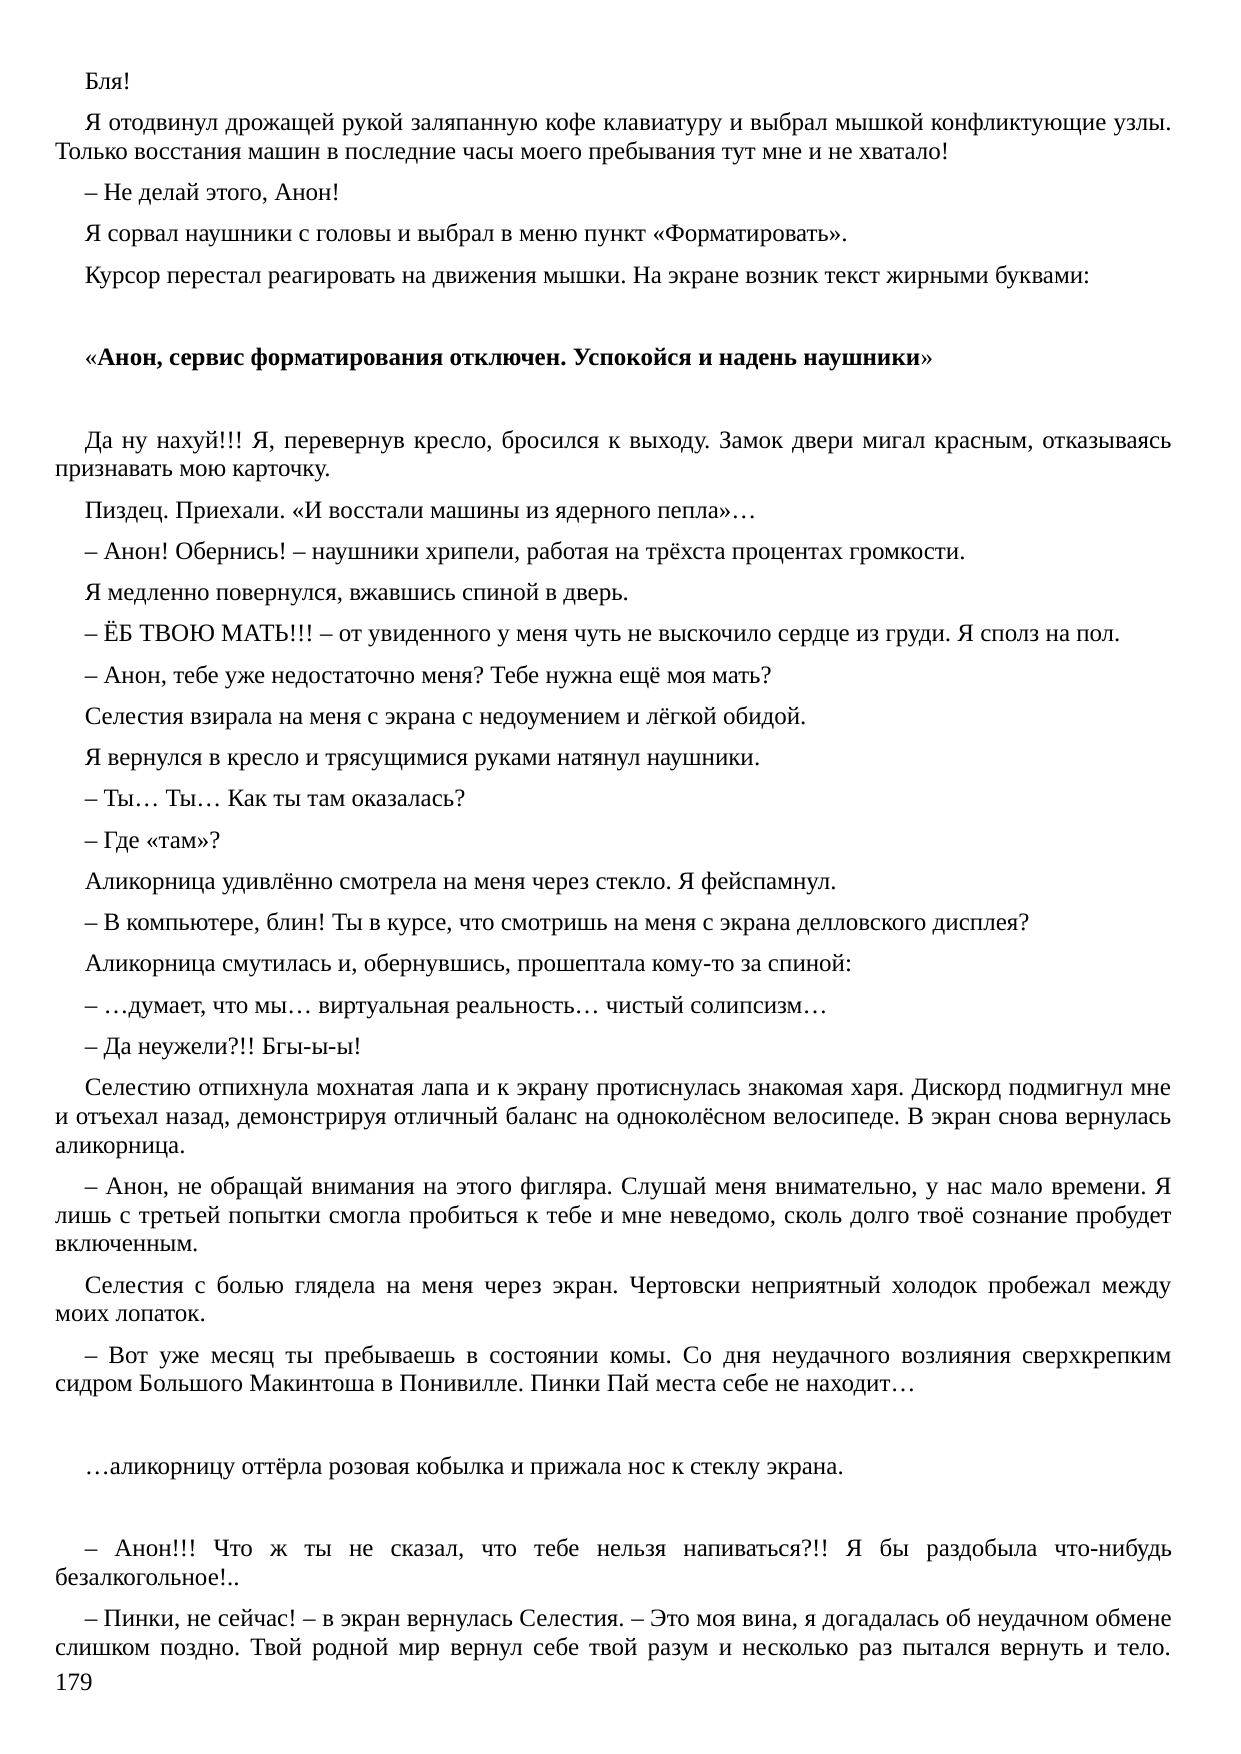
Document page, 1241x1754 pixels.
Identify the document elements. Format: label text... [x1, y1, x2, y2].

text Я сорвал наушники с головы и выбрал в меню пункт «Форматировать». [55, 218, 1173, 247]
text – Пинки, не сейчас! – в экран вернулась Селестия. – Это моя вина, я догадалась об неудачном обмене слишком поздно. Твой родной мир вернул себе твой разум и несколько раз пытался вернуть и тело. [55, 1603, 1173, 1661]
text – Ты… Ты… Как ты там оказалась? [55, 783, 1173, 812]
text Я медленно повернулся, вжавшись спиной в дверь. [55, 577, 1173, 606]
text Я вернулся в кресло и трясущимися руками натянул наушники. [55, 742, 1173, 771]
text Селестия с болью глядела на меня через экран. Чертовски неприятный холодок пробежал между моих лопаток. [55, 1270, 1173, 1327]
text Я отодвинул дрожащей рукой заляпанную кофе клавиатуру и выбрал мышкой конфликтующие узлы. Только восстания машин в последние часы моего пребывания тут мне и не хватало! [55, 107, 1173, 165]
text – Анон! Обернись! – наушники хрипели, работая на трёхста процентах громкости. [55, 536, 1173, 565]
text – …думает, что мы… виртуальная реальность… чистый солипсизм… [55, 990, 1173, 1018]
text Селестию отпихнула мохнатая лапа и к экрану протиснулась знакомая харя. Дискорд подмигнул мне и отъехал назад, демонстрируя отличный баланс на одноколёсном велосипеде. В экран снова вернулась аликорница. [55, 1072, 1173, 1158]
text – Анон, не обращай внимания на этого фигляра. Слушай меня внимательно, у нас мало времени. Я лишь с третьей попытки смогла пробиться к тебе и мне неведомо, сколь долго твоё сознание пробудет включенным. [55, 1171, 1173, 1257]
text Селестия взирала на меня с экрана с недоумением и лёгкой обидой. [55, 701, 1173, 730]
text – ЁБ ТВОЮ МАТЬ!!! – от увиденного у меня чуть не выскочило сердце из груди. Я сполз на пол. [55, 618, 1173, 647]
text – Анон, тебе уже недостаточно меня? Тебе нужна ещё моя мать? [55, 660, 1173, 688]
text – Не делай этого, Анон! [55, 177, 1173, 206]
text – Вот уже месяц ты пребываешь в состоянии комы. Со дня неудачного возлияния сверхкрепким сидром Большого Макинтоша в Понивилле. Пинки Пай места себе не находит… [55, 1340, 1173, 1397]
text Курсор перестал реагировать на движения мышки. На экране возник текст жирными буквами: [55, 260, 1173, 288]
text Аликорница смутилась и, обернувшись, прошептала кому-то за спиной: [55, 948, 1173, 977]
text Аликорница удивлённо смотрела на меня через стекло. Я фейспамнул. [55, 866, 1173, 895]
text – Где «там»? [55, 825, 1173, 853]
text Да ну нахуй!!! Я, перевернув кресло, бросился к выходу. Замок двери мигал красным, отказываясь признавать мою карточку. [55, 425, 1173, 482]
text Пиздец. Приехали. «И восстали машины из ядерного пепла»… [55, 495, 1173, 523]
text Бля! [55, 66, 1173, 95]
text «Анон, сервис форматирования отключен. Успокойся и надень наушники» [55, 342, 1173, 371]
text – Анон!!! Что ж ты не сказал, что тебе нельзя напиваться?!! Я бы раздобыла что-нибудь безалкогольное!.. [55, 1533, 1173, 1591]
text – Да неужели?!! Бгы-ы-ы! [55, 1031, 1173, 1060]
text …аликорницу оттёрла розовая кобылка и прижала нос к стеклу экрана. [55, 1451, 1173, 1480]
text – В компьютере, блин! Ты в курсе, что смотришь на меня с экрана делловского дисплея? [55, 907, 1173, 936]
